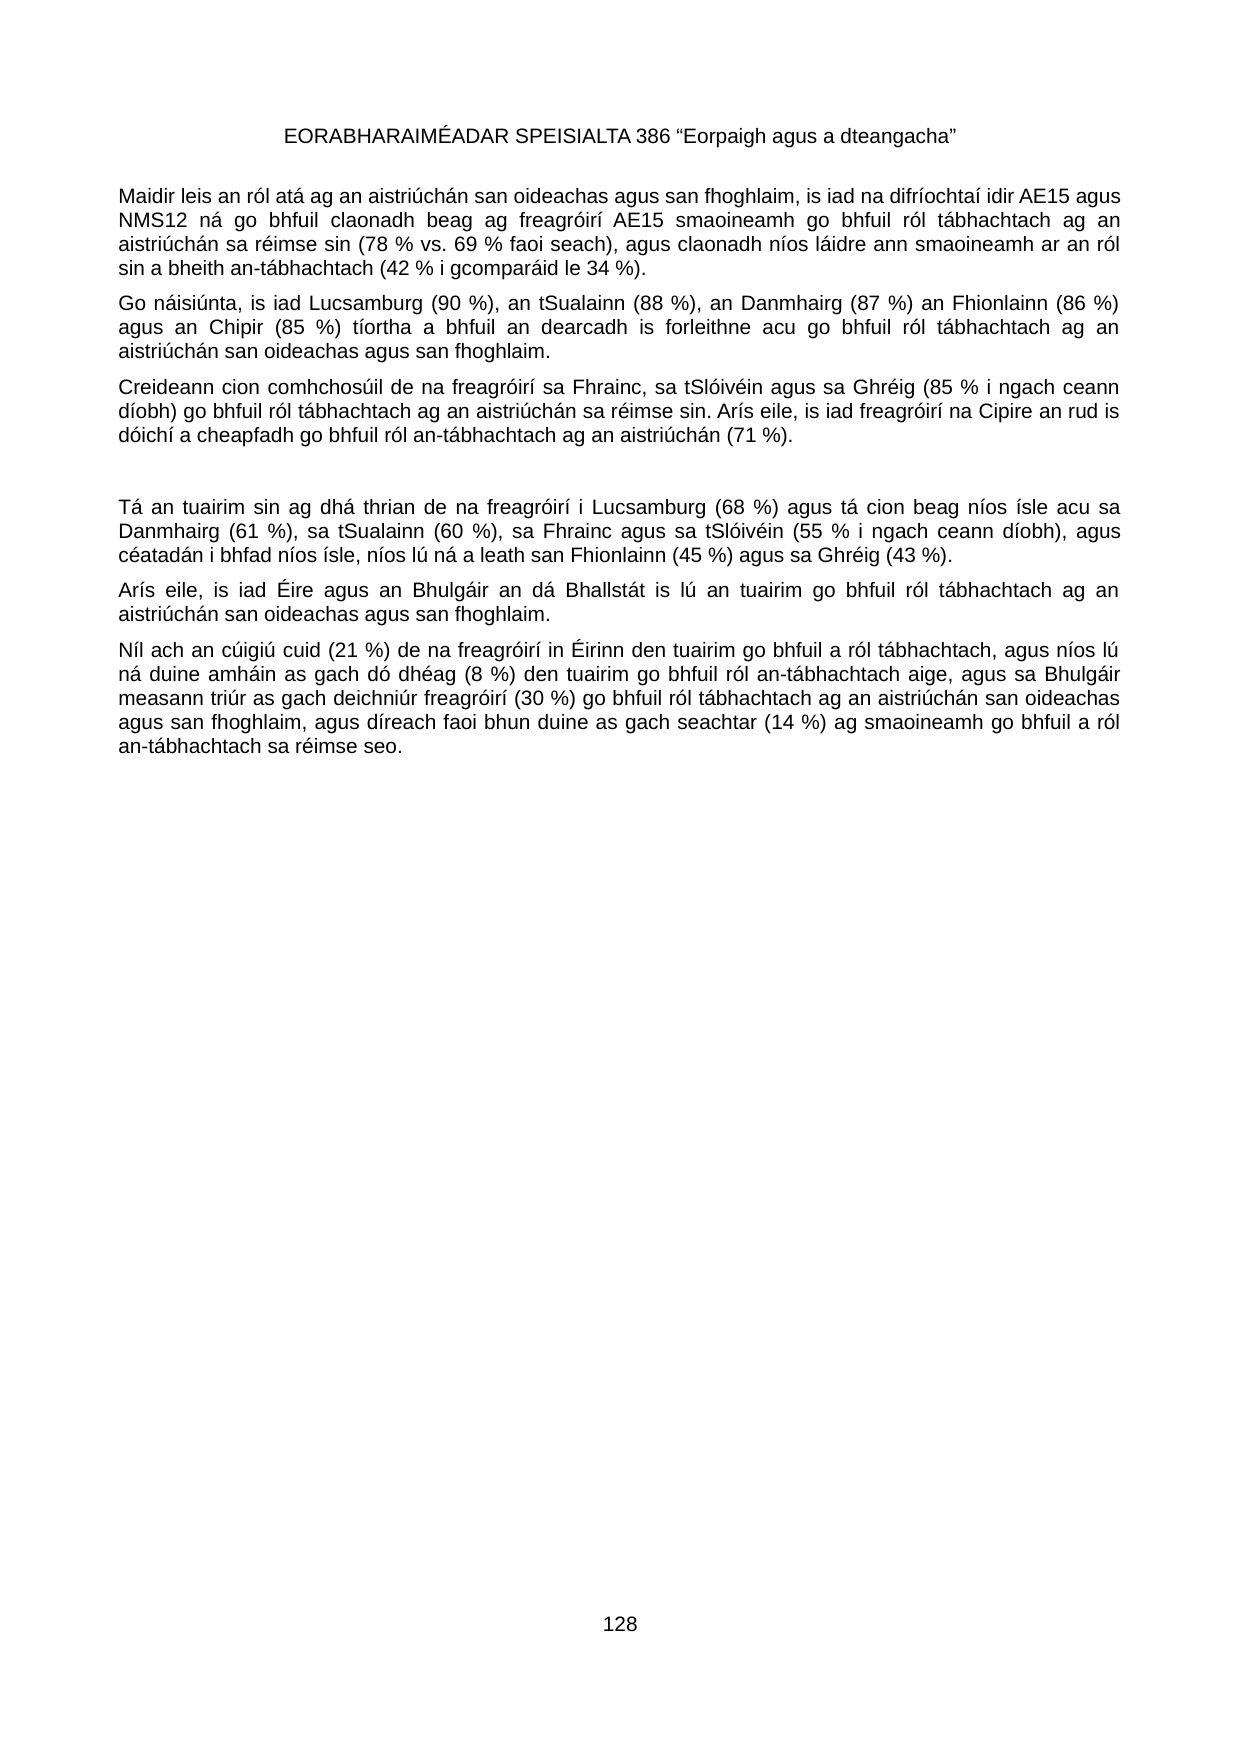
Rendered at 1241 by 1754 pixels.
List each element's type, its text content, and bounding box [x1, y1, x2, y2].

text Creideann cion comhchosúil de na freagróirí sa Fhrainc, sa tSlóivéin agus sa Ghréig (85 % i ngach ceann díobh) go bhfuil ról tábhachtach ag an aistriúchán sa réimse sin. Arís eile, is iad freagróirí na Cipire an rud is dóichí a cheapfadh go bhfuil ról an-tábhachtach ag an aistriúchán (71 %). [118, 375, 1122, 447]
text Tá an tuairim sin ag dhá thrian de na freagróirí i Lucsamburg (68 %) agus tá cion beag níos ísle acu sa Danmhairg (61 %), sa tSualainn (60 %), sa Fhrainc agus sa tSlóivéin (55 % i ngach ceann díobh), agus céatadán i bhfad níos ísle, níos lú ná a leath san Fhionlainn (45 %) agus sa Ghréig (43 %). [118, 494, 1122, 566]
text Arís eile, is iad Éire agus an Bhulgáir an dá Bhallstát is lú an tuairim go bhfuil ról tábhachtach ag an aistriúchán san oideachas agus san fhoghlaim. [118, 578, 1122, 626]
text Níl ach an cúigiú cuid (21 %) de na freagróirí in Éirinn den tuairim go bhfuil a ról tábhachtach, agus níos lú ná duine amháin as gach dó dhéag (8 %) den tuairim go bhfuil ról an-tábhachtach aige, agus sa Bhulgáir measann triúr as gach deichniúr freagróirí (30 %) go bhfuil ról tábhachtach ag an aistriúchán san oideachas agus san fhoghlaim, agus díreach faoi bhun duine as gach seachtar (14 %) ag smaoineamh go bhfuil a ról an-tábhachtach sa réimse seo. [118, 638, 1122, 758]
text Go náisiúnta, is iad Lucsamburg (90 %), an tSualainn (88 %), an Danmhairg (87 %) an Fhionlainn (86 %) agus an Chipir (85 %) tíortha a bhfuil an dearcadh is forleithne acu go bhfuil ról tábhachtach ag an aistriúchán san oideachas agus san fhoghlaim. [118, 291, 1122, 363]
text Maidir leis an ról atá ag an aistriúchán san oideachas agus san fhoghlaim, is iad na difríochtaí idir AE15 agus NMS12 ná go bhfuil claonadh beag ag freagróirí AE15 smaoineamh go bhfuil ról tábhachtach ag an aistriúchán sa réimse sin (78 % vs. 69 % faoi seach), agus claonadh níos láidre ann smaoineamh ar an ról sin a bheith an-tábhachtach (42 % i gcomparáid le 34 %). [118, 183, 1122, 279]
